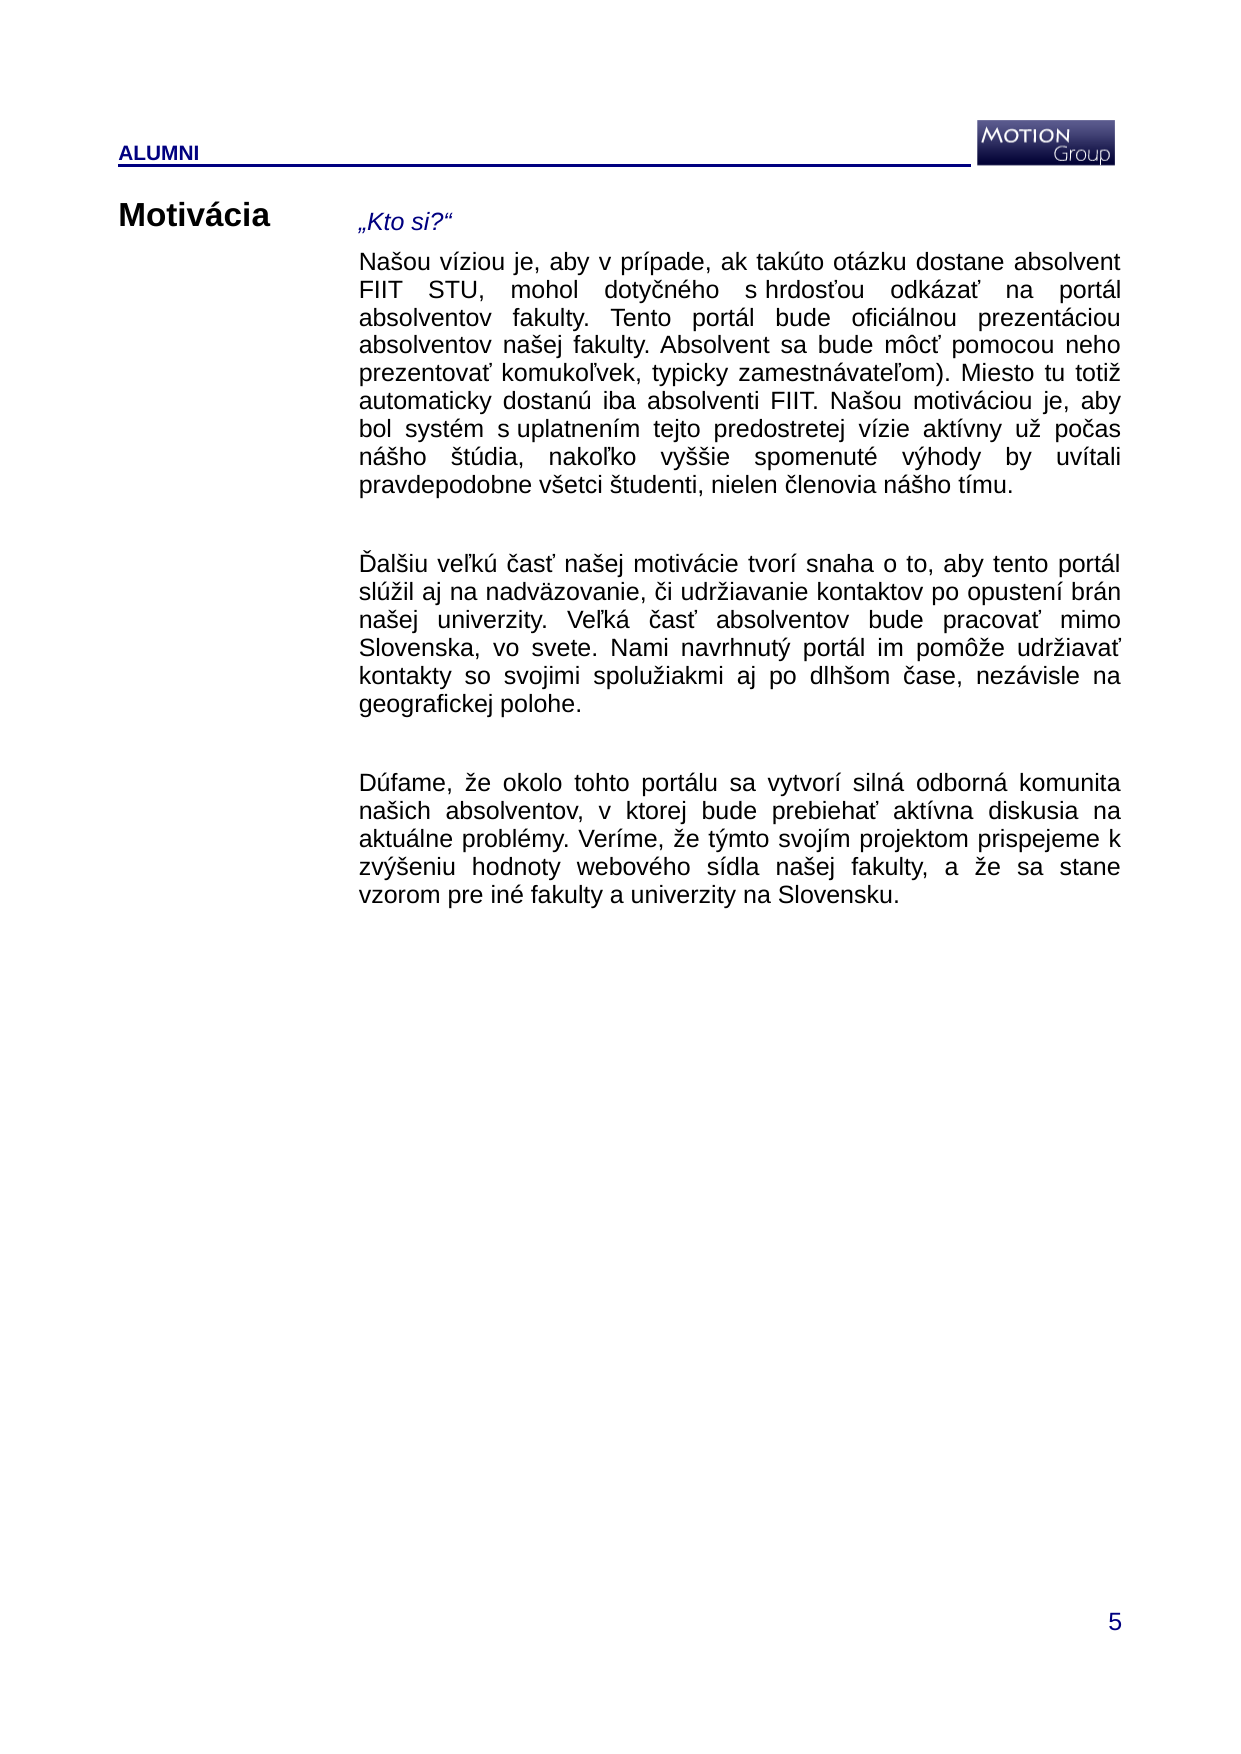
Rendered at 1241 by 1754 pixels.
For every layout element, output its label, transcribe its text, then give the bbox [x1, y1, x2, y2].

picture [971, 112, 1122, 172]
text „Kto si?“ [358, 208, 1122, 236]
text Našou víziou je, aby v prípade, ak takúto otázku dostane absolvent FIIT STU, mohol dotyčného s hrdosťou odkázať na portál absolventov fakulty. Tento portál bude oficiálnou prezentáciou absolventov našej fakulty. Absolvent sa bude môcť pomocou neho prezentovať komukoľvek, typicky zamestnávateľom). Miesto tu totiž automaticky dostanú iba absolventi FIIT. Našou motiváciou je, aby bol systém s uplatnením tejto predostretej vízie aktívny už počas nášho štúdia, nakoľko vyššie spomenuté výhody by uvítali pravdepodobne všetci študenti, nielen členovia nášho tímu. [358, 248, 1122, 499]
subtitle Motivácia [118, 196, 358, 233]
text Ďalšiu veľkú časť našej motivácie tvorí snaha o to, aby tento portál slúžil aj na nadväzovanie, či udržiavanie kontaktov po opustení brán našej univerzity. Veľká časť absolventov bude pracovať mimo Slovenska, vo svete. Nami navrhnutý portál im pomôže udržiavať kontakty so svojimi spolužiakmi aj po dlhšom čase, nezávisle na geografickej polohe. [358, 550, 1122, 718]
text Dúfame, že okolo tohto portálu sa vytvorí silná odborná komunita našich absolventov, v ktorej bude prebiehať aktívna diskusia na aktuálne problémy. Veríme, že týmto svojím projektom prispejeme k zvýšeniu hodnoty webového sídla našej fakulty, a že sa stane vzorom pre iné fakulty a univerzity na Slovensku. [358, 769, 1122, 909]
